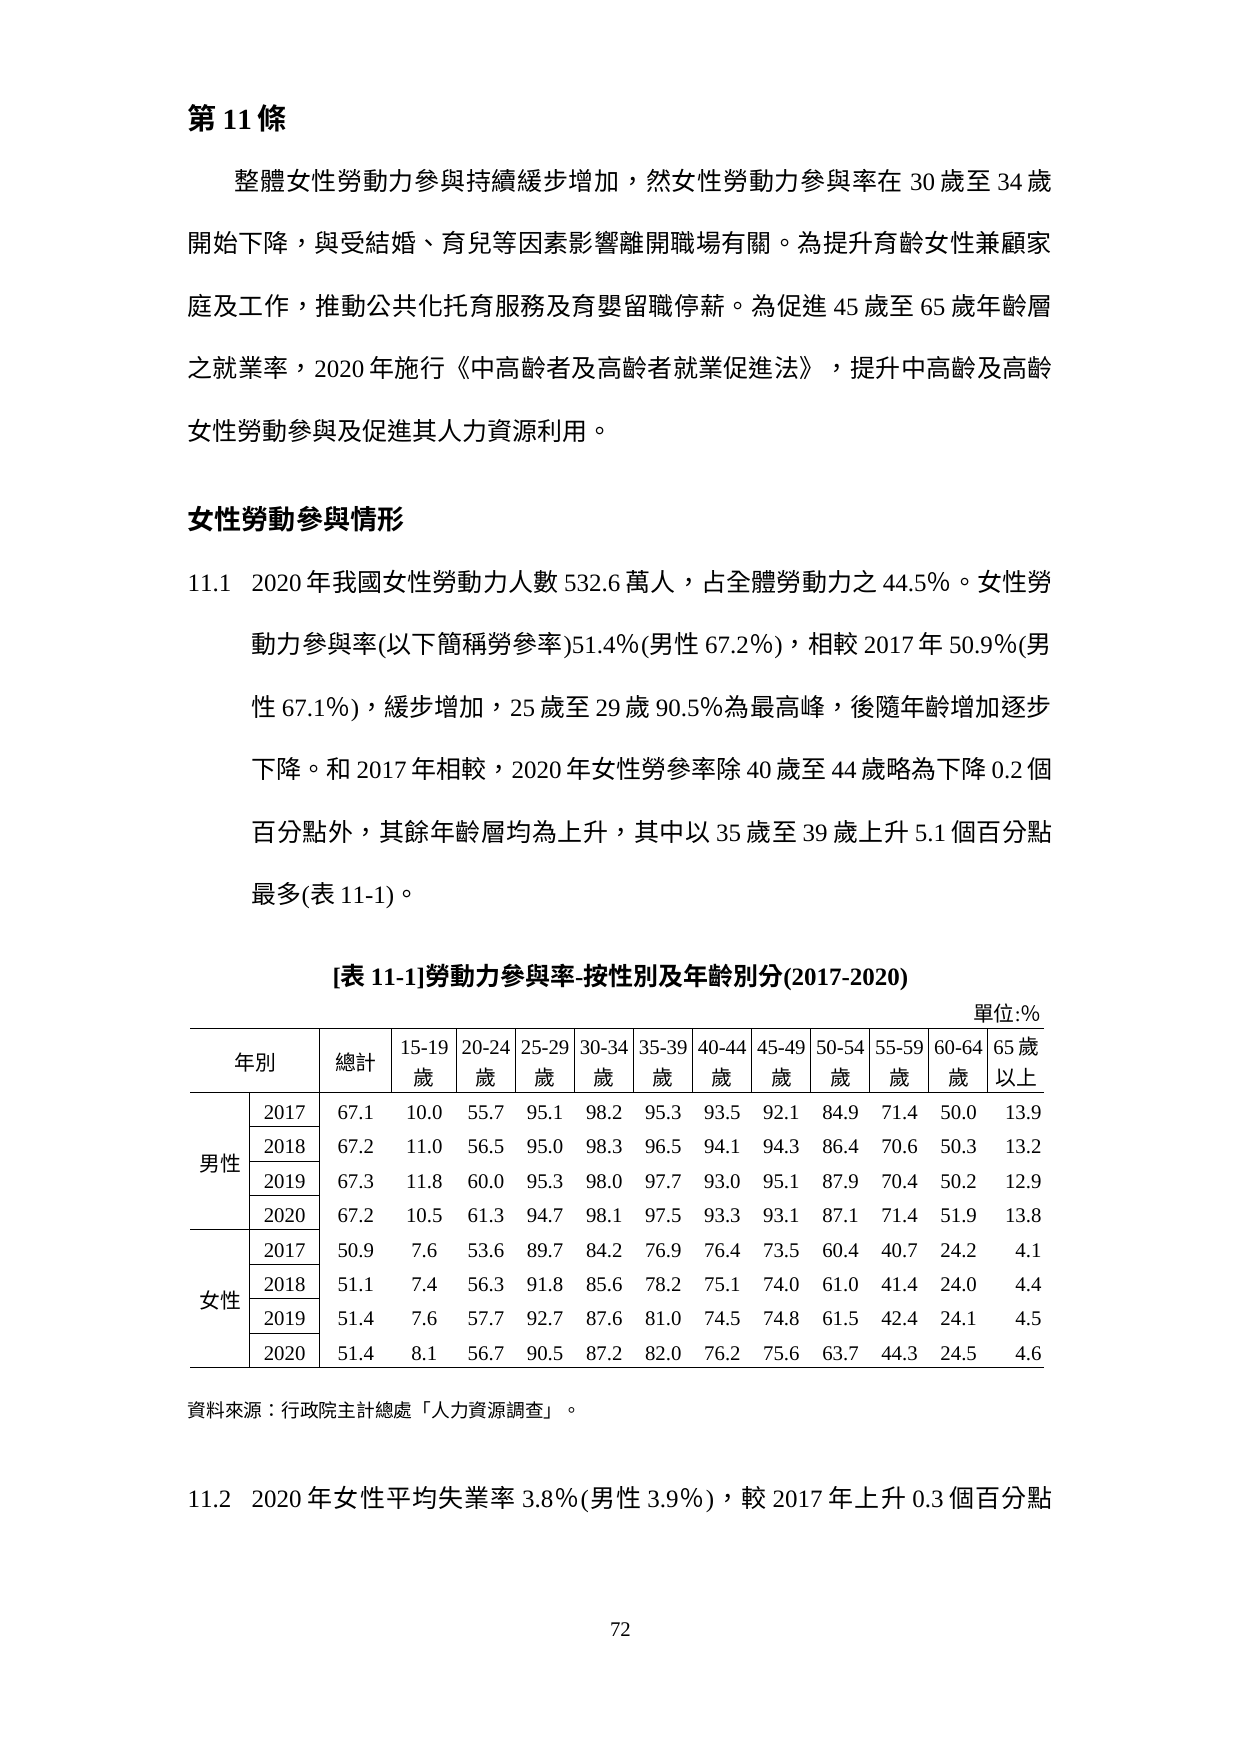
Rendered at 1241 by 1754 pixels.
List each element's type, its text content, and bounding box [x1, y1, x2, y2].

table_cell 93.5 [693, 1093, 752, 1126]
table_cell 45-49歲 [752, 1029, 810, 1092]
table_cell 2017 [250, 1230, 319, 1264]
table_cell 95.1 [752, 1161, 811, 1195]
table_cell 61.0 [811, 1264, 870, 1298]
table_cell 78.2 [634, 1264, 692, 1298]
table_cell 73.5 [752, 1229, 811, 1264]
table_cell 60.4 [811, 1229, 870, 1264]
table_cell 8.1 [392, 1333, 456, 1367]
table_cell 40-44歲 [693, 1029, 751, 1092]
table_cell 74.8 [752, 1298, 811, 1332]
table_cell 60.0 [456, 1161, 515, 1195]
table_cell 44.3 [870, 1333, 929, 1367]
table_cell 74.0 [752, 1264, 811, 1298]
table_header [752, 995, 811, 1028]
table_cell 93.3 [693, 1195, 752, 1229]
table_header [634, 995, 692, 1028]
list 2020年女性平均失業率3.8％(男性3.9％)，較2017年上升0.3個百分點 [187, 1455, 1053, 1518]
table_cell 93.0 [693, 1161, 752, 1195]
table_cell 56.3 [456, 1264, 515, 1298]
table_cell 94.1 [693, 1126, 752, 1161]
table_cell 2019 [250, 1162, 319, 1195]
table_cell 97.5 [634, 1195, 692, 1229]
table_cell 51.4 [320, 1298, 392, 1332]
table_cell 12.9 [988, 1161, 1044, 1195]
table_cell 2019 [250, 1299, 319, 1332]
table_cell 98.2 [574, 1093, 633, 1126]
table_cell 2017 [250, 1093, 319, 1126]
subtitle [表11-1]勞動力參與率-按性別及年齡別分(2017-2020) [187, 932, 1053, 995]
table_cell 40.7 [870, 1229, 929, 1264]
table_header [811, 995, 870, 1028]
table_cell 20-24歲 [457, 1029, 515, 1092]
table_cell 11.0 [392, 1126, 456, 1161]
table_cell 11.8 [392, 1161, 456, 1195]
table_cell 50-54歲 [811, 1029, 869, 1092]
table_cell 56.5 [456, 1126, 515, 1161]
table_cell 年別 [190, 1029, 319, 1092]
subtitle 第11條 [187, 75, 1053, 137]
table_cell 67.3 [320, 1161, 392, 1195]
table_cell 10.0 [392, 1093, 456, 1126]
table_cell 75.1 [693, 1264, 752, 1298]
table_cell 87.9 [811, 1161, 870, 1195]
subtitle 女性勞動參與情形 [187, 476, 1053, 539]
table_cell 76.4 [693, 1229, 752, 1264]
table_cell 57.7 [456, 1298, 515, 1332]
table_cell 55-59歲 [870, 1029, 928, 1092]
table_cell 50.0 [929, 1093, 988, 1126]
table_cell 50.9 [320, 1229, 392, 1264]
table_cell 7.6 [392, 1229, 456, 1264]
table_cell 24.0 [929, 1264, 988, 1298]
table_cell 76.9 [634, 1229, 692, 1264]
table_cell 4.6 [988, 1333, 1044, 1367]
table_header [190, 995, 574, 1028]
table_cell 92.7 [515, 1298, 574, 1332]
table_cell 84.2 [574, 1229, 633, 1264]
table_cell 51.4 [320, 1333, 392, 1367]
table_cell 2020 [250, 1334, 319, 1367]
table_cell 92.1 [752, 1093, 811, 1126]
table_cell 53.6 [456, 1229, 515, 1264]
table_cell 98.3 [574, 1126, 633, 1161]
table_cell 94.7 [515, 1195, 574, 1229]
table_cell 50.3 [929, 1126, 988, 1161]
table_cell 85.6 [574, 1264, 633, 1298]
table_cell 75.6 [752, 1333, 811, 1367]
table_cell 35-39歲 [634, 1029, 692, 1092]
table_header [870, 995, 929, 1028]
table_cell 15-19歲 [392, 1029, 456, 1092]
table_cell 87.1 [811, 1195, 870, 1229]
table_cell 50.2 [929, 1161, 988, 1195]
table_cell 90.5 [515, 1333, 574, 1367]
table_cell 4.1 [988, 1229, 1044, 1264]
table_header [693, 995, 752, 1028]
table_cell 81.0 [634, 1298, 692, 1332]
table_cell 96.5 [634, 1126, 692, 1161]
table_cell 94.3 [752, 1126, 811, 1161]
table_cell 70.4 [870, 1161, 929, 1195]
table_cell 13.9 [988, 1093, 1044, 1126]
table_cell 70.6 [870, 1126, 929, 1161]
table_cell 98.0 [574, 1161, 633, 1195]
table_cell 95.3 [515, 1161, 574, 1195]
table_cell 2018 [250, 1265, 319, 1298]
table_cell 87.2 [574, 1333, 633, 1367]
table_cell 7.6 [392, 1298, 456, 1332]
table_cell 82.0 [634, 1333, 692, 1367]
table_cell 7.4 [392, 1264, 456, 1298]
table_cell 41.4 [870, 1264, 929, 1298]
table_cell 89.7 [515, 1229, 574, 1264]
table_cell 51.9 [929, 1195, 988, 1229]
table_cell 67.2 [320, 1126, 392, 1161]
table_cell 10.5 [392, 1195, 456, 1229]
table_cell 25-29歲 [516, 1029, 574, 1092]
table_cell 42.4 [870, 1298, 929, 1332]
text 資料來源：行政院主計總處「人力資源調查」。 [187, 1368, 1053, 1430]
table_cell 71.4 [870, 1195, 929, 1229]
table_cell 男性 [190, 1093, 249, 1229]
table_cell 71.4 [870, 1093, 929, 1126]
table_cell 91.8 [515, 1264, 574, 1298]
table_cell 76.2 [693, 1333, 752, 1367]
text 整體女性勞動力參與持續緩步增加，然女性勞動力參與率在30歲至34歲開始下降，與受結婚、育兒等因素影響離開職場有關。為提升育齡女性兼顧家庭及工作，推動公共化托育服務及育嬰留職停薪。為促進45歲至65歲年齡層之就業率，2020年施行《中高齡者及高齡者就業促進法》，提升中高齡及高齡女性勞動參與及促進其人力資源利用。 [187, 137, 1053, 450]
table_cell 98.1 [574, 1195, 633, 1229]
table_cell 4.5 [988, 1298, 1044, 1332]
table_cell 24.1 [929, 1298, 988, 1332]
table_cell 總計 [320, 1029, 391, 1092]
table_cell 60-64歲 [929, 1029, 987, 1092]
table_cell 67.1 [320, 1093, 392, 1126]
table_cell 97.7 [634, 1161, 692, 1195]
table_cell 24.2 [929, 1229, 988, 1264]
table_cell 30-34歲 [575, 1029, 633, 1092]
table_cell 61.5 [811, 1298, 870, 1332]
table_cell 56.7 [456, 1333, 515, 1367]
table_cell 61.3 [456, 1195, 515, 1229]
table_cell 67.2 [320, 1195, 392, 1229]
table_cell 95.3 [634, 1093, 692, 1126]
table_cell 女性 [190, 1230, 249, 1367]
table_cell 13.2 [988, 1126, 1044, 1161]
table_cell 86.4 [811, 1126, 870, 1161]
table_cell 51.1 [320, 1264, 392, 1298]
table_cell 2018 [250, 1127, 319, 1161]
list 2020年我國女性勞動力人數532.6萬人，占全體勞動力之44.5％。女性勞動力參與率(以下簡稱勞參率)51.4％(男性67.2％)，相較2017年50.9％(男性67.1％)，緩步增加，25歲至29歲90.5％為最高峰，後隨年齡增加逐步下降。和2017年相較，2020年女性勞參率除40歲至44歲略為下降0.2個百分點外，其餘年齡層均為上升，其中以35歲至39歲上升5.1個百分點最多(表11-1)。 [187, 539, 1053, 914]
table_cell 2020 [250, 1196, 319, 1229]
table_cell 4.4 [988, 1264, 1044, 1298]
table_cell 65歲以上 [988, 1029, 1044, 1092]
table_cell 63.7 [811, 1333, 870, 1367]
table_cell 95.0 [515, 1126, 574, 1161]
table_cell 93.1 [752, 1195, 811, 1229]
table_header [574, 995, 633, 1028]
table_cell 24.5 [929, 1333, 988, 1367]
table_cell 84.9 [811, 1093, 870, 1126]
table_header 單位:％ [929, 995, 1044, 1028]
table_cell 74.5 [693, 1298, 752, 1332]
table_cell 55.7 [456, 1093, 515, 1126]
table_cell 87.6 [574, 1298, 633, 1332]
table_cell 13.8 [988, 1195, 1044, 1229]
table_cell 95.1 [515, 1093, 574, 1126]
